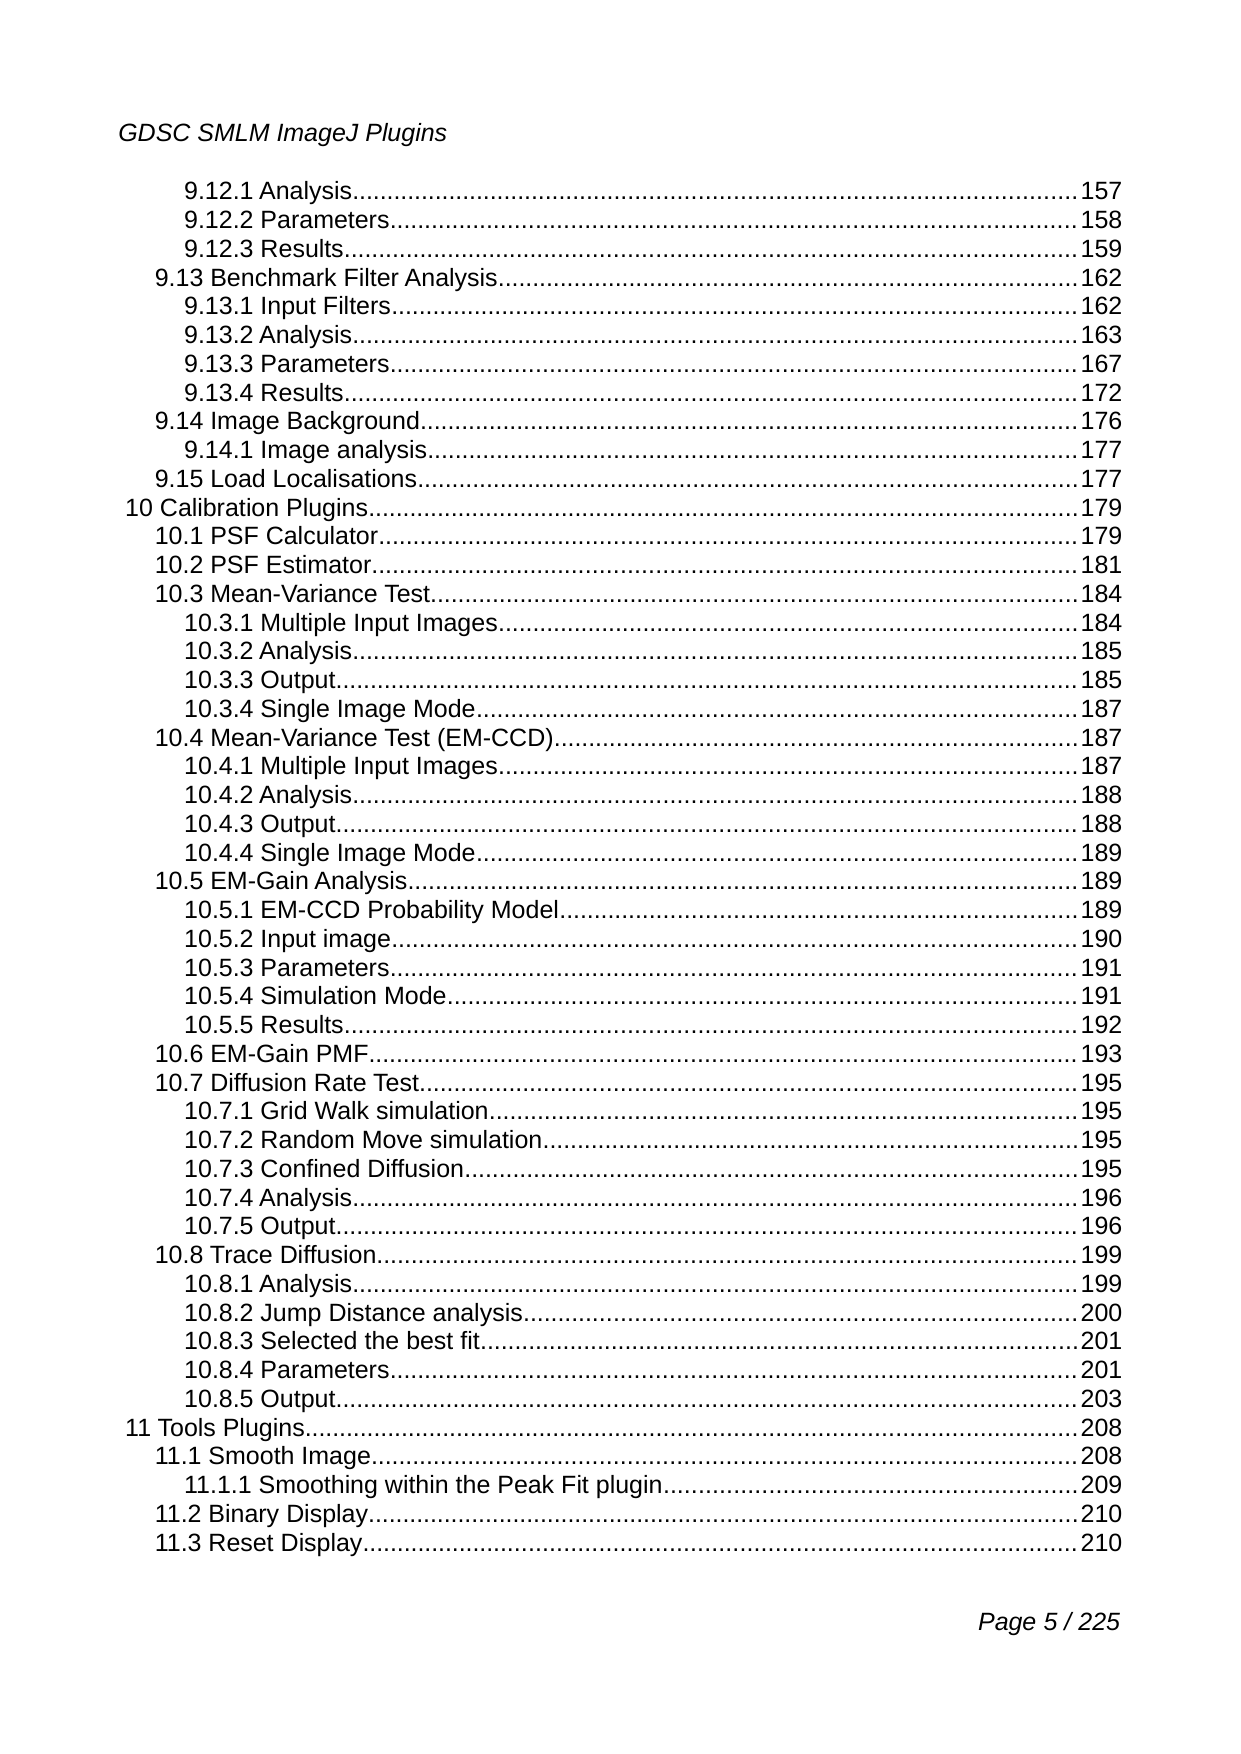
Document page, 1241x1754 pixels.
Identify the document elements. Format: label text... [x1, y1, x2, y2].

text 10.7 Diffusion Rate Test 195 [148, 1068, 1122, 1096]
text 10.3.1 Multiple Input Images 184 [177, 608, 1122, 636]
text 9.13.1 Input Filters 162 [177, 291, 1122, 320]
text 10.4.1 Multiple Input Images 187 [177, 751, 1122, 780]
text 9.13.4 Results 172 [177, 378, 1122, 406]
text 11 Tools Plugins 208 [118, 1413, 1122, 1441]
text 10.5.3 Parameters 191 [177, 953, 1122, 981]
text 10 Calibration Plugins 179 [118, 493, 1122, 521]
text 10.5.5 Results 192 [177, 1010, 1122, 1039]
text 10.5.2 Input image 190 [177, 924, 1122, 953]
text 11.2 Binary Display 210 [148, 1499, 1122, 1528]
text 10.7.4 Analysis 196 [177, 1183, 1122, 1211]
text 9.14 Image Background 176 [148, 406, 1122, 435]
text 9.12.2 Parameters 158 [177, 205, 1122, 234]
text 10.4.2 Analysis 188 [177, 780, 1122, 809]
text 11.1 Smooth Image 208 [148, 1441, 1122, 1470]
text 9.14.1 Image analysis 177 [177, 435, 1122, 464]
text 10.8.3 Selected the best fit 201 [177, 1326, 1122, 1355]
text 10.5 EM-Gain Analysis 189 [148, 866, 1122, 895]
text 10.8.5 Output 203 [177, 1384, 1122, 1413]
text 10.2 PSF Estimator 181 [148, 550, 1122, 579]
text 9.13.2 Analysis 163 [177, 320, 1122, 349]
text 10.7.1 Grid Walk simulation 195 [177, 1096, 1122, 1125]
text 9.13 Benchmark Filter Analysis 162 [148, 263, 1122, 291]
text 10.7.3 Confined Diffusion 195 [177, 1154, 1122, 1183]
text 9.12.3 Results 159 [177, 234, 1122, 263]
text 10.7.2 Random Move simulation 195 [177, 1125, 1122, 1154]
text 11.3 Reset Display 210 [148, 1528, 1122, 1556]
text 10.3.2 Analysis 185 [177, 636, 1122, 665]
text 10.8.1 Analysis 199 [177, 1269, 1122, 1298]
text 10.8.4 Parameters 201 [177, 1355, 1122, 1384]
text 10.7.5 Output 196 [177, 1211, 1122, 1240]
text 10.6 EM-Gain PMF 193 [148, 1039, 1122, 1068]
text 10.8 Trace Diffusion 199 [148, 1240, 1122, 1269]
text 9.13.3 Parameters 167 [177, 349, 1122, 378]
text 9.12.1 Analysis 157 [177, 176, 1122, 205]
text 10.3.3 Output 185 [177, 665, 1122, 694]
text 9.15 Load Localisations 177 [148, 464, 1122, 493]
text 10.3 Mean-Variance Test 184 [148, 579, 1122, 608]
text 10.4.3 Output 188 [177, 809, 1122, 838]
text 10.3.4 Single Image Mode 187 [177, 694, 1122, 723]
text 10.4.4 Single Image Mode 189 [177, 838, 1122, 866]
text 10.5.4 Simulation Mode 191 [177, 981, 1122, 1010]
text 10.4 Mean-Variance Test (EM-CCD) 187 [148, 723, 1122, 751]
text 10.1 PSF Calculator 179 [148, 521, 1122, 550]
text 11.1.1 Smoothing within the Peak Fit plugin 209 [177, 1470, 1122, 1499]
text 10.5.1 EM-CCD Probability Model 189 [177, 895, 1122, 924]
text 10.8.2 Jump Distance analysis 200 [177, 1298, 1122, 1326]
